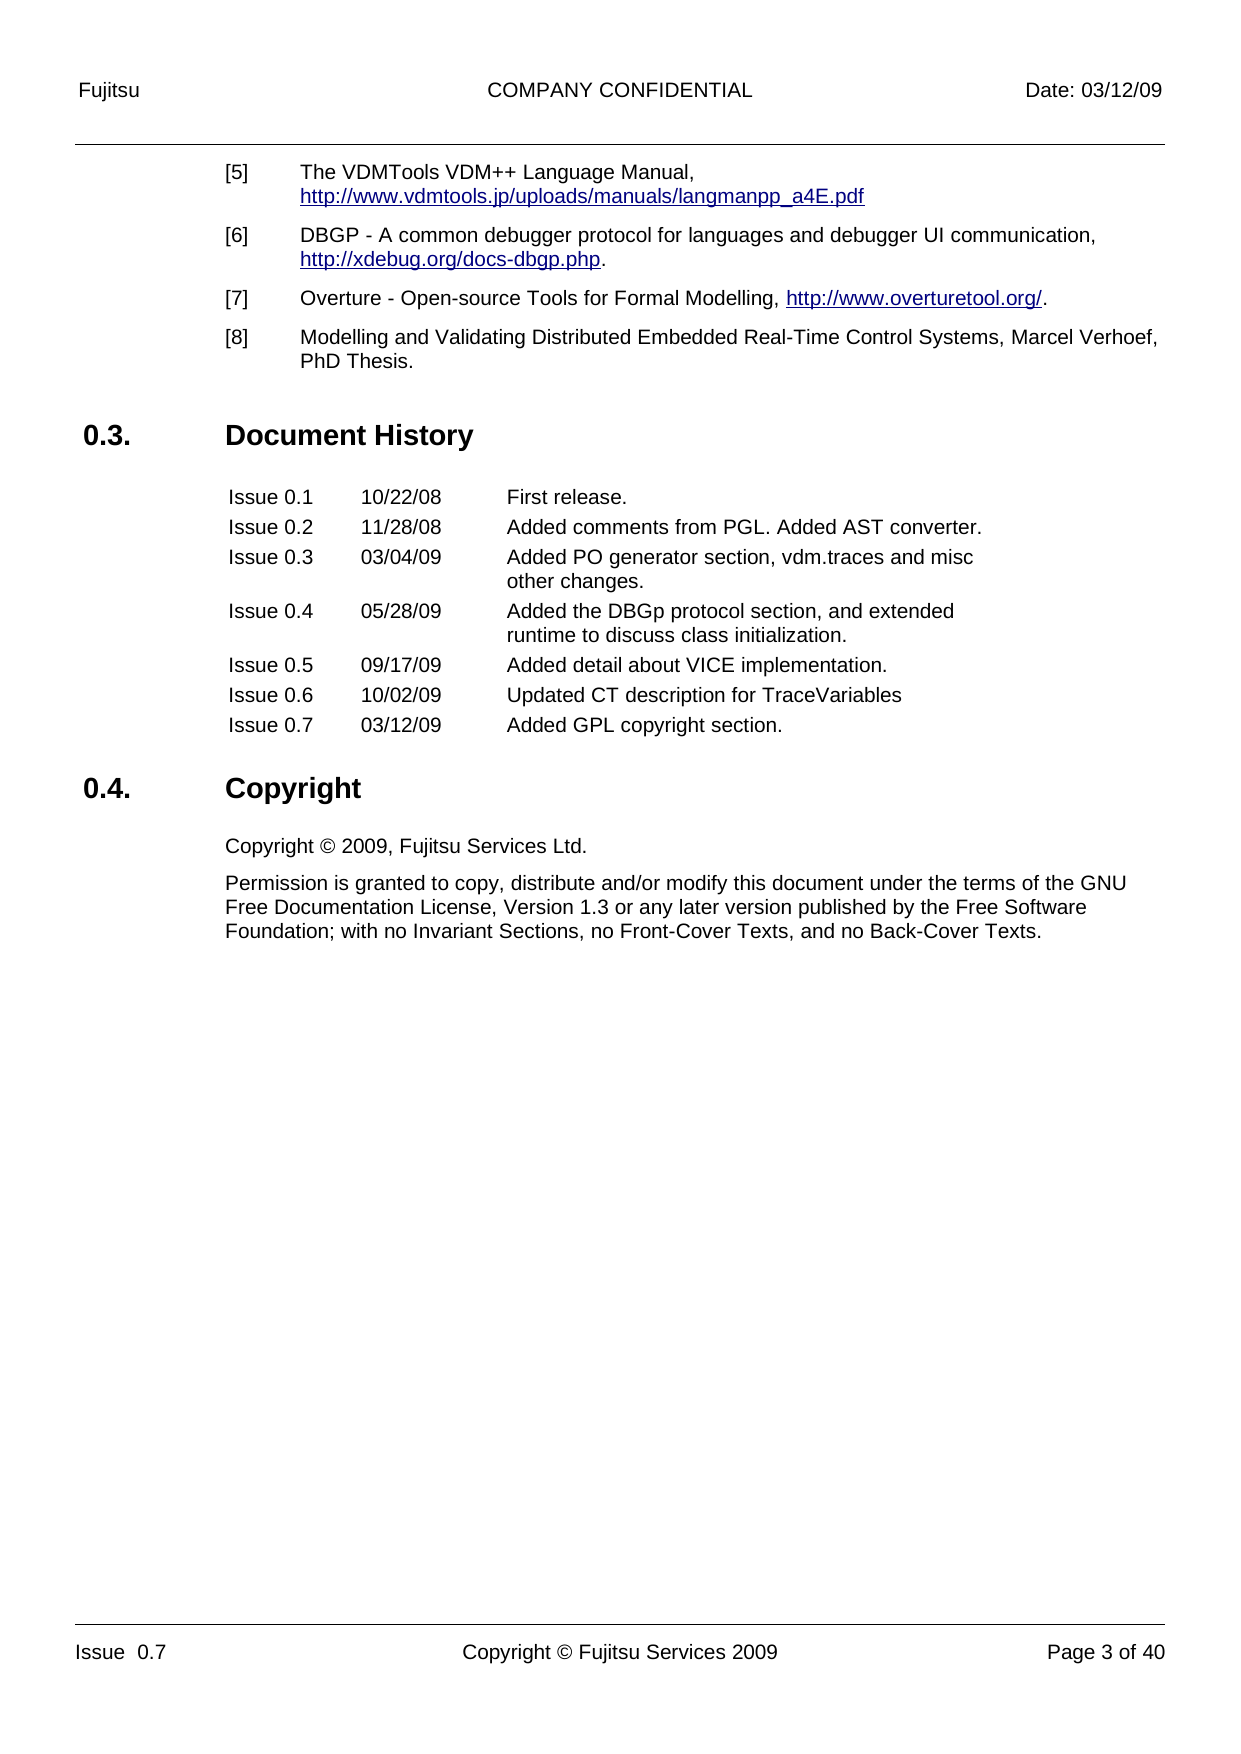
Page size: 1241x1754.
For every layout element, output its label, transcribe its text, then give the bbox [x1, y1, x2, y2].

subtitle Copyright [75, 771, 1165, 804]
table_header Issue 0.1 [225, 482, 357, 512]
table_cell 17/09/09 [358, 650, 503, 680]
table_cell Issue 0.7 [225, 710, 357, 741]
table_cell Issue 0.2 [225, 512, 357, 542]
list Overture - Open-source Tools for Formal Modelling, http://www.overturetool.org/. [225, 286, 1165, 310]
table_header 22/10/08 [358, 482, 503, 512]
table_cell 28/05/09 [358, 596, 503, 650]
table_cell Issue 0.3 [225, 542, 357, 596]
text Copyright © 2009, Fujitsu Services Ltd. [225, 834, 1165, 858]
table_cell Added GPL copyright section. [504, 710, 1015, 741]
table_cell Added PO generator section, vdm.traces and misc other changes. [504, 542, 1015, 596]
table_cell Issue 0.4 [225, 596, 357, 650]
table_cell Added comments from PGL. Added AST converter. [504, 512, 1015, 542]
table_cell Added detail about VICE implementation. [504, 650, 1015, 680]
list DBGP - A common debugger protocol for languages and debugger UI communication, http://xdebug.org/docs-dbgp.php. [225, 223, 1165, 271]
table_header First release. [504, 482, 1015, 512]
table_cell Updated CT description for TraceVariables [504, 680, 1015, 710]
table_cell Issue 0.5 [225, 650, 357, 680]
table_cell Added the DBGp protocol section, and extended runtime to discuss class initialization. [504, 596, 1015, 650]
table_cell 28/11/08 [358, 512, 503, 542]
list The VDMTools VDM++ Language Manual, http://www.vdmtools.jp/uploads/manuals/langmanpp_a4E.pdf [225, 160, 1165, 208]
table_cell 03/12/09 [358, 710, 503, 741]
text Permission is granted to copy, distribute and/or modify this document under the terms of the GNU Free Documentation License, Version 1.3 or any later version published by the Free Software Foundation; with no Invariant Sections, no Front-Cover Texts, and no Back-Cover Texts. [225, 871, 1165, 943]
table_cell Issue 0.6 [225, 680, 357, 710]
subtitle Document History [75, 418, 1165, 452]
list Modelling and Validating Distributed Embedded Real-Time Control Systems, Marcel Verhoef, PhD Thesis. [225, 325, 1165, 373]
table_cell 02/10/09 [358, 680, 503, 710]
table_cell 04/03/09 [358, 542, 503, 596]
